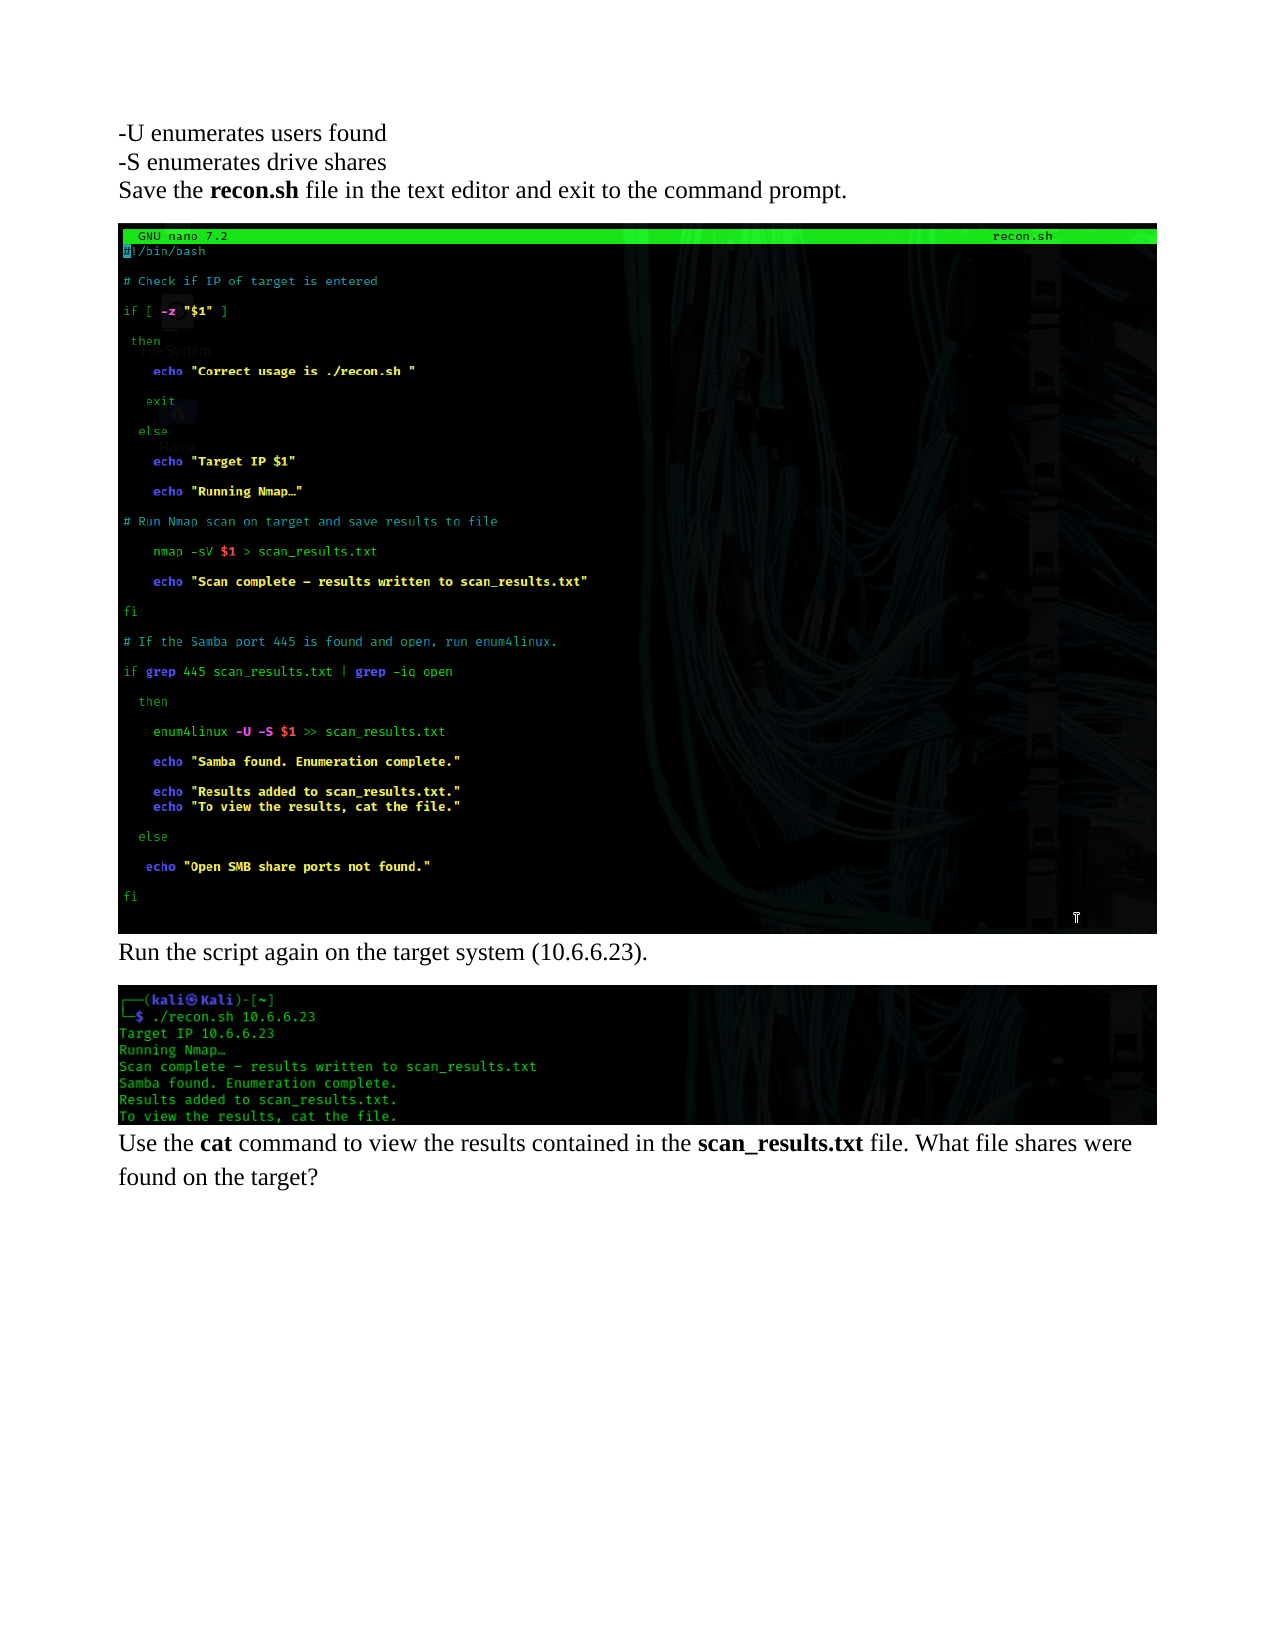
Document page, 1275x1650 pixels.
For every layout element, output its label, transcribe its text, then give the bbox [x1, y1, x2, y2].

text Run the script again on the target system (10.6.6.23). [118, 934, 1157, 966]
text -U enumerates users found -S enumerates drive shares [118, 118, 1157, 176]
text Use the cat command to view the results contained in the scan_results.txt file. What file shares were found on the target? [118, 1125, 1157, 1190]
picture [118, 223, 1157, 934]
picture [118, 985, 1157, 1125]
text Save the recon.sh file in the text editor and exit to the command prompt. [118, 176, 1157, 204]
